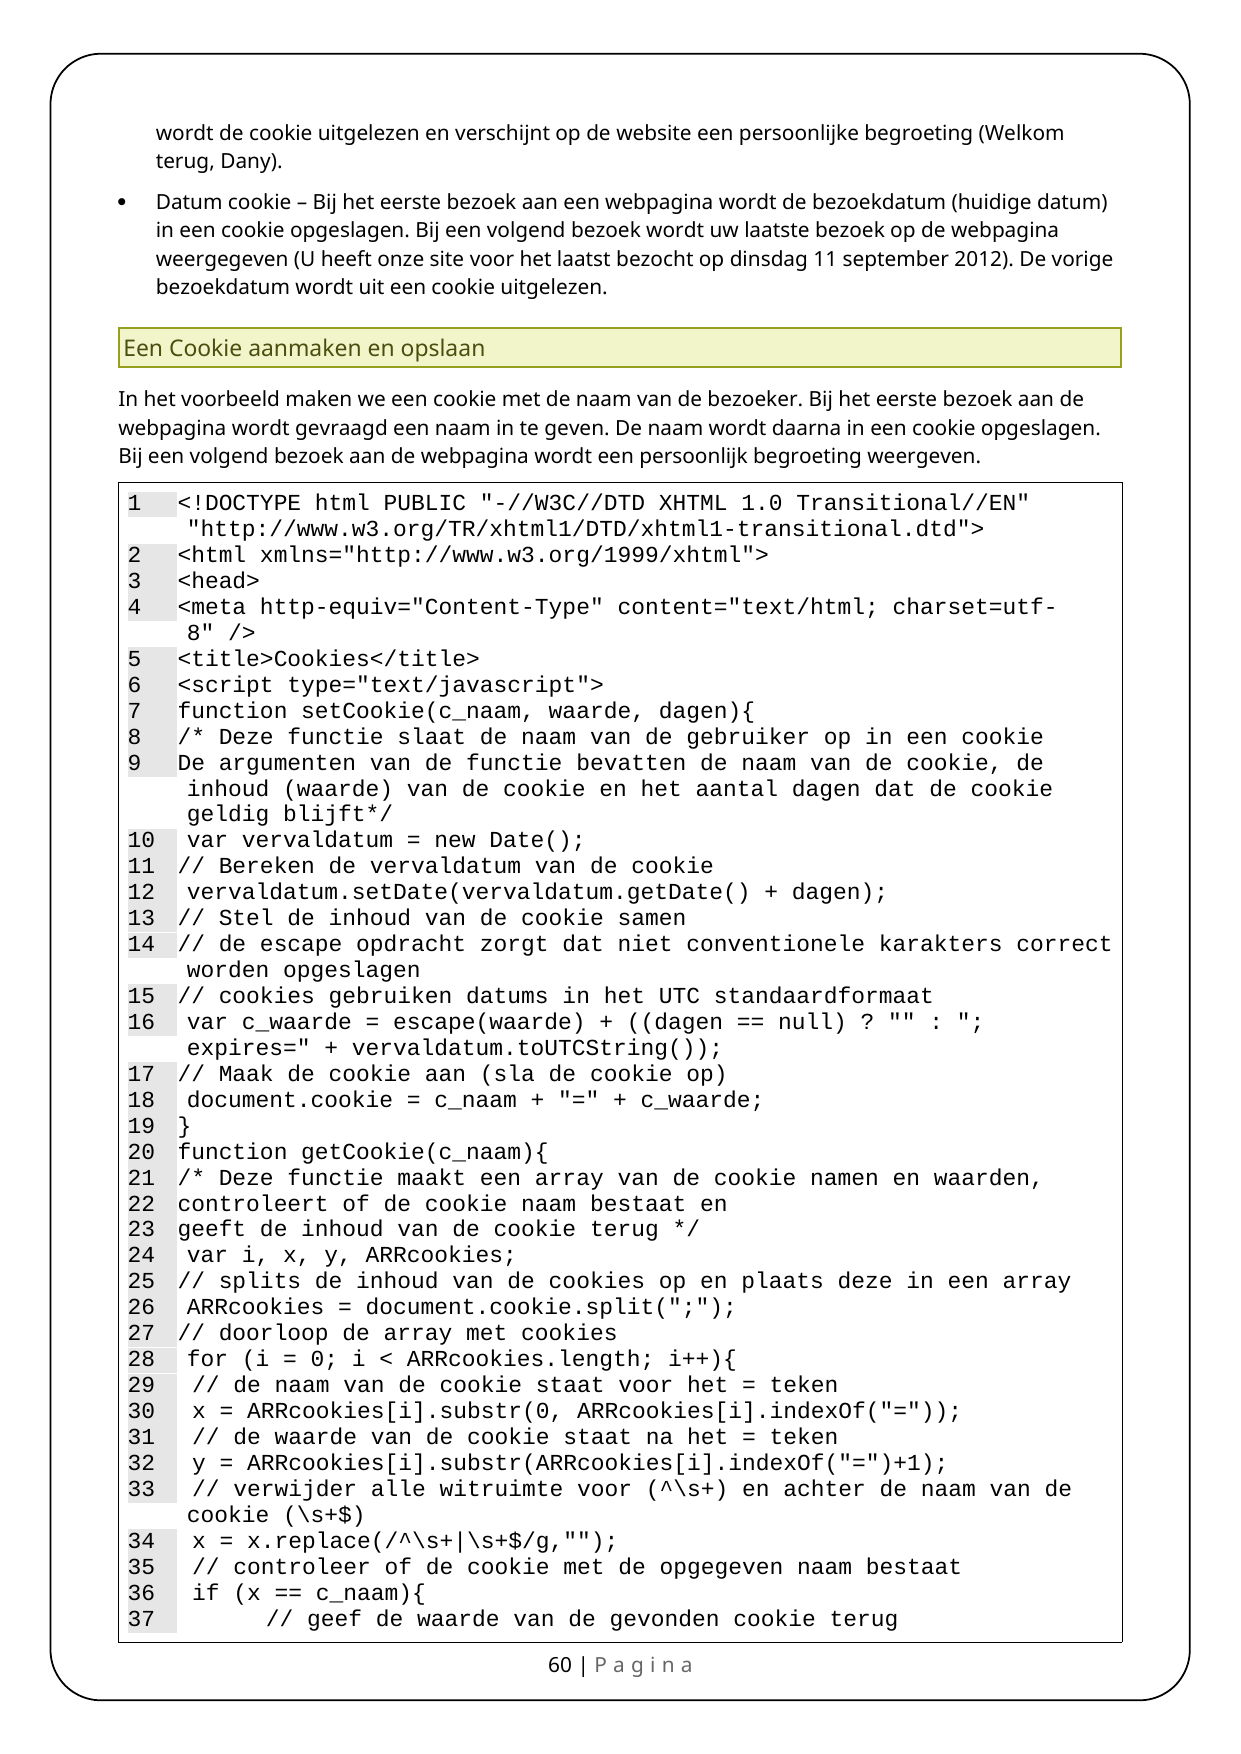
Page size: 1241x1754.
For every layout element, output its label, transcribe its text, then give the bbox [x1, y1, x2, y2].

list // doorloop de array met cookies [177, 1312, 1122, 1338]
list function getCookie(c_naam){ [177, 1131, 1122, 1157]
list [119, 560, 128, 586]
list // Maak de cookie aan (sla de cookie op) [119, 1053, 1122, 1079]
list y = ARRcookies[i].substr(ARRcookies[i].indexOf("=")+1); [177, 1442, 1122, 1468]
list if (x == c_naam){ [177, 1572, 1122, 1597]
list <html xmlns="http://www.w3.org/1999/xhtml"> [119, 534, 1122, 560]
list for (i = 0; i < ARRcookies.length; i++){ [119, 1338, 1122, 1364]
list var i, x, y, ARRcookies; [177, 1234, 1122, 1260]
list // splits de inhoud van de cookies op en plaats deze in een array [177, 1260, 1122, 1286]
list <meta http-equiv="Content-Type" content="text/html; charset=utf-8" /> [119, 586, 1122, 638]
list var c_waarde = escape(waarde) + ((dagen == null) ? "" : "; expires=" + vervaldatum.toUTCString()); [119, 1001, 1122, 1053]
list // Bereken de vervaldatum van de cookie [177, 845, 1122, 871]
list // geef de waarde van de gevonden cookie terug [119, 1597, 1122, 1642]
list wordt de cookie uitgelezen en verschijnt op de website een persoonlijke begroeting (Welkom terug, Dany). [118, 118, 1122, 175]
list // de escape opdracht zorgt dat niet conventionele karakters correct worden opgeslagen [119, 923, 1122, 975]
list vervaldatum.setDate(vervaldatum.getDate() + dagen); [177, 871, 1122, 897]
list controleert of de cookie naam bestaat en [177, 1182, 1122, 1208]
list } [177, 1105, 1122, 1131]
list x = ARRcookies[i].substr(0, ARRcookies[i].indexOf("=")); [177, 1390, 1122, 1416]
list // controleer of de cookie met de opgegeven naam bestaat [177, 1546, 1122, 1572]
list De argumenten van de functie bevatten de naam van de cookie, de inhoud (waarde) van de cookie en het aantal dagen dat de cookie geldig blijft*/ [119, 742, 1122, 819]
list // Stel de inhoud van de cookie samen [177, 897, 1122, 923]
list /* Deze functie maakt een array van de cookie namen en waarden, [177, 1157, 1122, 1182]
list function setCookie(c_naam, waarde, dagen){ [177, 690, 1122, 716]
list <script type="text/javascript"> [177, 664, 1122, 690]
list var vervaldatum = new Date(); [119, 819, 1122, 845]
list document.cookie = c_naam + "=" + c_waarde; [177, 1079, 1122, 1105]
list Datum cookie – Bij het eerste bezoek aan een webpagina wordt de bezoekdatum (huidige datum) in een cookie opgeslagen. Bij een volgend bezoek wordt uw laatste bezoek op de webpagina weergegeven (U heeft onze site voor het laatst bezocht op dinsdag 11 september 2012). De vorige bezoekdatum wordt uit een cookie uitgelezen. [118, 187, 1122, 301]
list /* Deze functie slaat de naam van de gebruiker op in een cookie [177, 716, 1122, 742]
subtitle Een Cookie aanmaken en opslaan [120, 329, 1120, 366]
list // de naam van de cookie staat voor het = teken [119, 1364, 1122, 1390]
list <!DOCTYPE html PUBLIC "-//W3C//DTD XHTML 1.0 Transitional//EN" "http://www.w3.org/TR/xhtml1/DTD/xhtml1-transitional.dtd"> [119, 483, 1122, 534]
list // verwijder alle witruimte voor (^\s+) en achter de naam van de cookie (\s+$) [119, 1468, 1122, 1520]
list ARRcookies = document.cookie.split(";"); [177, 1286, 1122, 1312]
list geeft de inhoud van de cookie terug */ [177, 1208, 1122, 1234]
list // cookies gebruiken datums in het UTC standaardformaat [119, 975, 1122, 1001]
list <head> [177, 560, 1122, 586]
list x = x.replace(/^\s+|\s+$/g,""); [119, 1520, 1122, 1546]
list <title>Cookies</title> [119, 638, 1122, 664]
text In het voorbeeld maken we een cookie met de naam van de bezoeker. Bij het eerste bezoek aan de webpagina wordt gevraagd een naam in te geven. De naam wordt daarna in een cookie opgeslagen. Bij een volgend bezoek aan de webpagina wordt een persoonlijk begroeting weergeven. [118, 384, 1122, 470]
list // de waarde van de cookie staat na het = teken [177, 1416, 1122, 1442]
list [119, 1105, 128, 1131]
